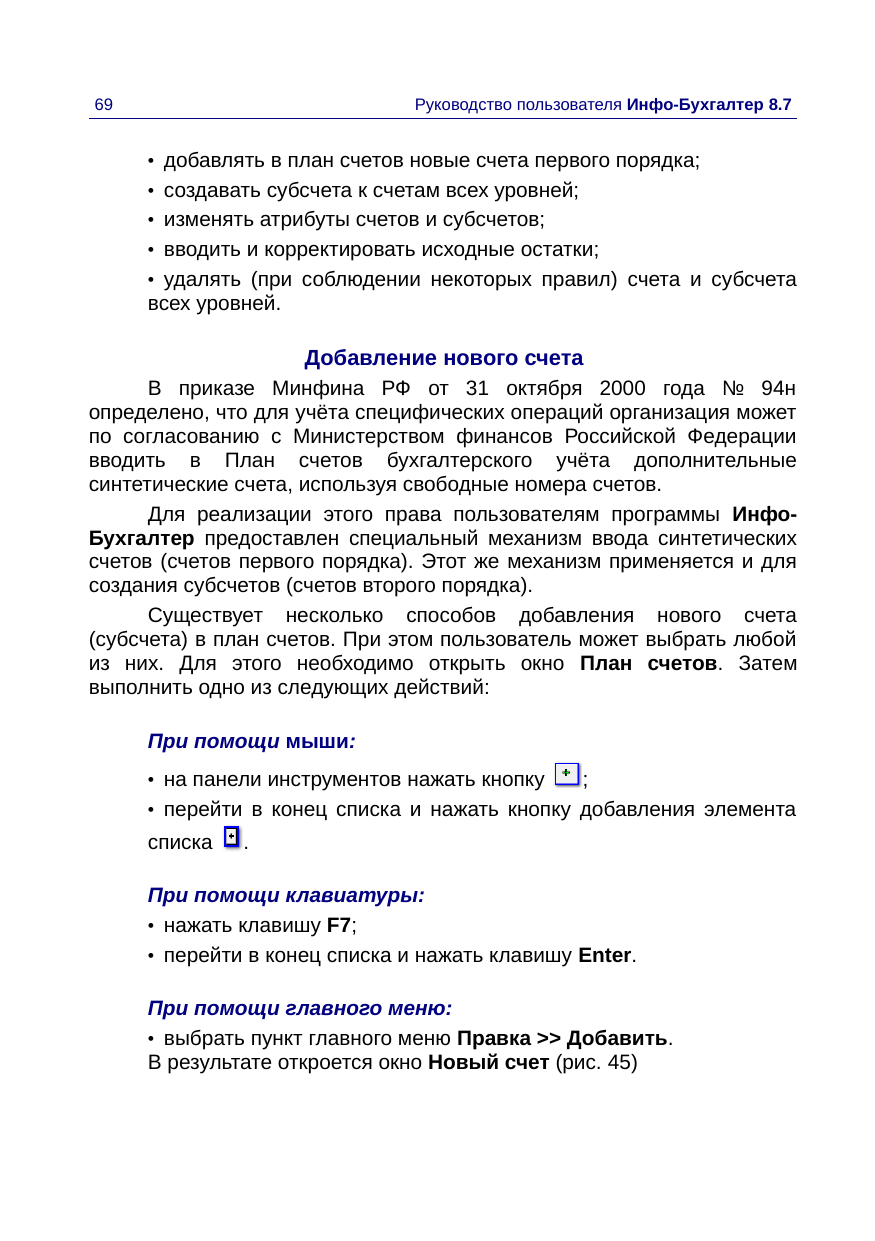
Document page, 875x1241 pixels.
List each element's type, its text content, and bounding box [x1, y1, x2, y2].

list нажать клавишу F7; [148, 913, 797, 937]
picture [218, 820, 244, 852]
text При помощи главного меню: [148, 996, 797, 1020]
text При помощи мыши: [148, 728, 797, 752]
list выбрать пункт главного меню Правка >> Добавить. [148, 1026, 797, 1050]
list перейти в конец списка и нажать кнопку добавления элемента списка . [148, 797, 797, 853]
list на панели инструментов нажать кнопку ; [148, 758, 797, 791]
text При помощи клавиатуры: [148, 883, 797, 907]
text Существует несколько способов добавления нового счета (субсчета) в план счетов. При этом пользователь может выбрать любой из них. Для этого необходимо открыть окно План счетов. Затем выполнить одно из следующих действий: [88, 603, 797, 699]
list перейти в конец списка и нажать клавишу Enter. [148, 943, 797, 967]
picture [550, 758, 583, 789]
list вводить и корректировать исходные остатки; [148, 237, 797, 261]
list удалять (при соблюдении некоторых правил) счета и субсчета всех уровней. [148, 267, 797, 315]
text В результате откроется окно Новый счет (рис. 45) [88, 1050, 797, 1074]
text В приказе Минфина РФ от 31 октября 2000 года № 94н определено, что для учёта специфических операций организация может по согласованию с Министерством финансов Российской Федерации вводить в План счетов бухгалтерского учёта дополнительные синтетические счета, используя свободные номера счетов. [88, 376, 797, 495]
list создавать субсчета к счетам всех уровней; [148, 177, 797, 201]
subtitle Добавление нового счета [91, 344, 797, 370]
list изменять атрибуты счетов и субсчетов; [148, 207, 797, 231]
list добавлять в план счетов новые счета первого порядка; [148, 147, 797, 171]
text Для реализации этого права пользователям программы Инфо-Бухгалтер предоставлен специальный механизм ввода синтетических счетов (счетов первого порядка). Этот же механизм применяется и для создания субсчетов (счетов второго порядка). [88, 501, 797, 597]
